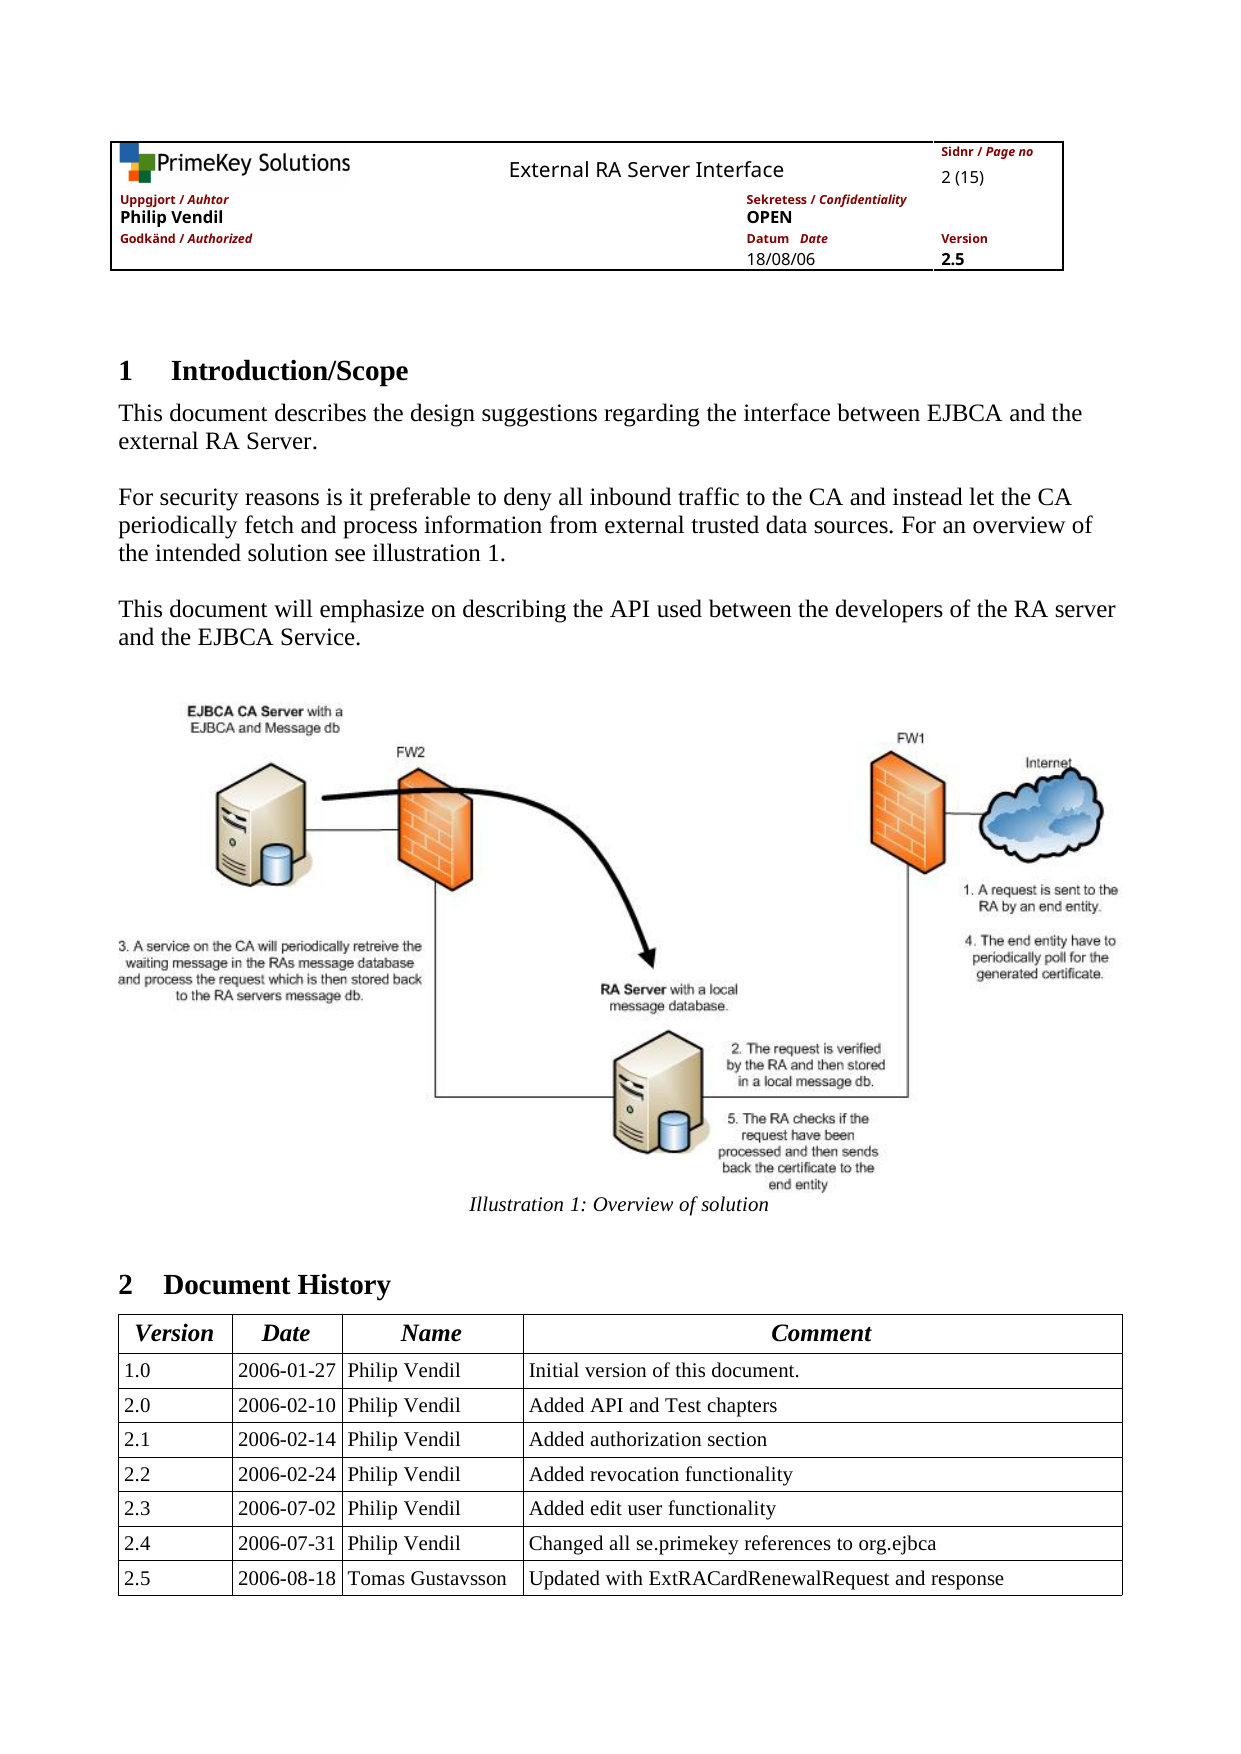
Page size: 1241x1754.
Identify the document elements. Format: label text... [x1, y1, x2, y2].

table_cell 2006-01-27 [233, 1354, 342, 1388]
table_header Date [233, 1315, 342, 1353]
table_cell 2006-08-18 [233, 1561, 342, 1595]
table_cell Added API and Test chapters [524, 1389, 1122, 1422]
table_header Comment [524, 1315, 1122, 1353]
subtitle Introduction/Scope [118, 354, 1122, 386]
table_cell Philip Vendil [343, 1527, 523, 1560]
table_cell 2.5 [119, 1561, 232, 1595]
text For security reasons is it preferable to deny all inbound traffic to the CA and instead let the CA periodically fetch and process information from external trusted data sources. For an overview of the intended solution see illustration 1. [118, 483, 1122, 567]
table_cell 2006-02-24 [233, 1458, 342, 1491]
text This document will emphasize on describing the API used between the developers of the RA server and the EJBCA Service. [118, 595, 1122, 651]
table_cell Philip Vendil [343, 1458, 523, 1491]
table_cell 2.3 [119, 1492, 232, 1526]
picture [118, 702, 1122, 1193]
subtitle Document History [118, 1268, 1122, 1301]
table_cell Added revocation functionality [524, 1458, 1122, 1491]
table_cell 2.1 [119, 1423, 232, 1457]
table_cell Added edit user functionality [524, 1492, 1122, 1526]
table_cell Philip Vendil [343, 1389, 523, 1422]
text Illustration 1: Overview of solution [118, 1193, 1122, 1215]
table_cell 2.0 [119, 1389, 232, 1422]
table_cell 2.4 [119, 1527, 232, 1560]
table_cell Tomas Gustavsson [343, 1561, 523, 1595]
table_cell Changed all se.primekey references to org.ejbca [524, 1527, 1122, 1560]
table_cell Philip Vendil [343, 1492, 523, 1526]
table_header Name [343, 1315, 523, 1353]
table_cell Philip Vendil [343, 1354, 523, 1388]
text This document describes the design suggestions regarding the interface between EJBCA and the external RA Server. [118, 399, 1122, 455]
table_cell 2006-02-10 [233, 1389, 342, 1422]
table_cell Added authorization section [524, 1423, 1122, 1457]
table_header Version [119, 1315, 232, 1353]
table_cell 2006-07-31 [233, 1527, 342, 1560]
table_cell 1.0 [119, 1354, 232, 1388]
table_cell Updated with ExtRACardRenewalRequest and response [524, 1561, 1122, 1595]
table_cell 2006-07-02 [233, 1492, 342, 1526]
table_cell 2.2 [119, 1458, 232, 1491]
table_cell Initial version of this document. [524, 1354, 1122, 1388]
table_cell Philip Vendil [343, 1423, 523, 1457]
table_cell 2006-02-14 [233, 1423, 342, 1457]
